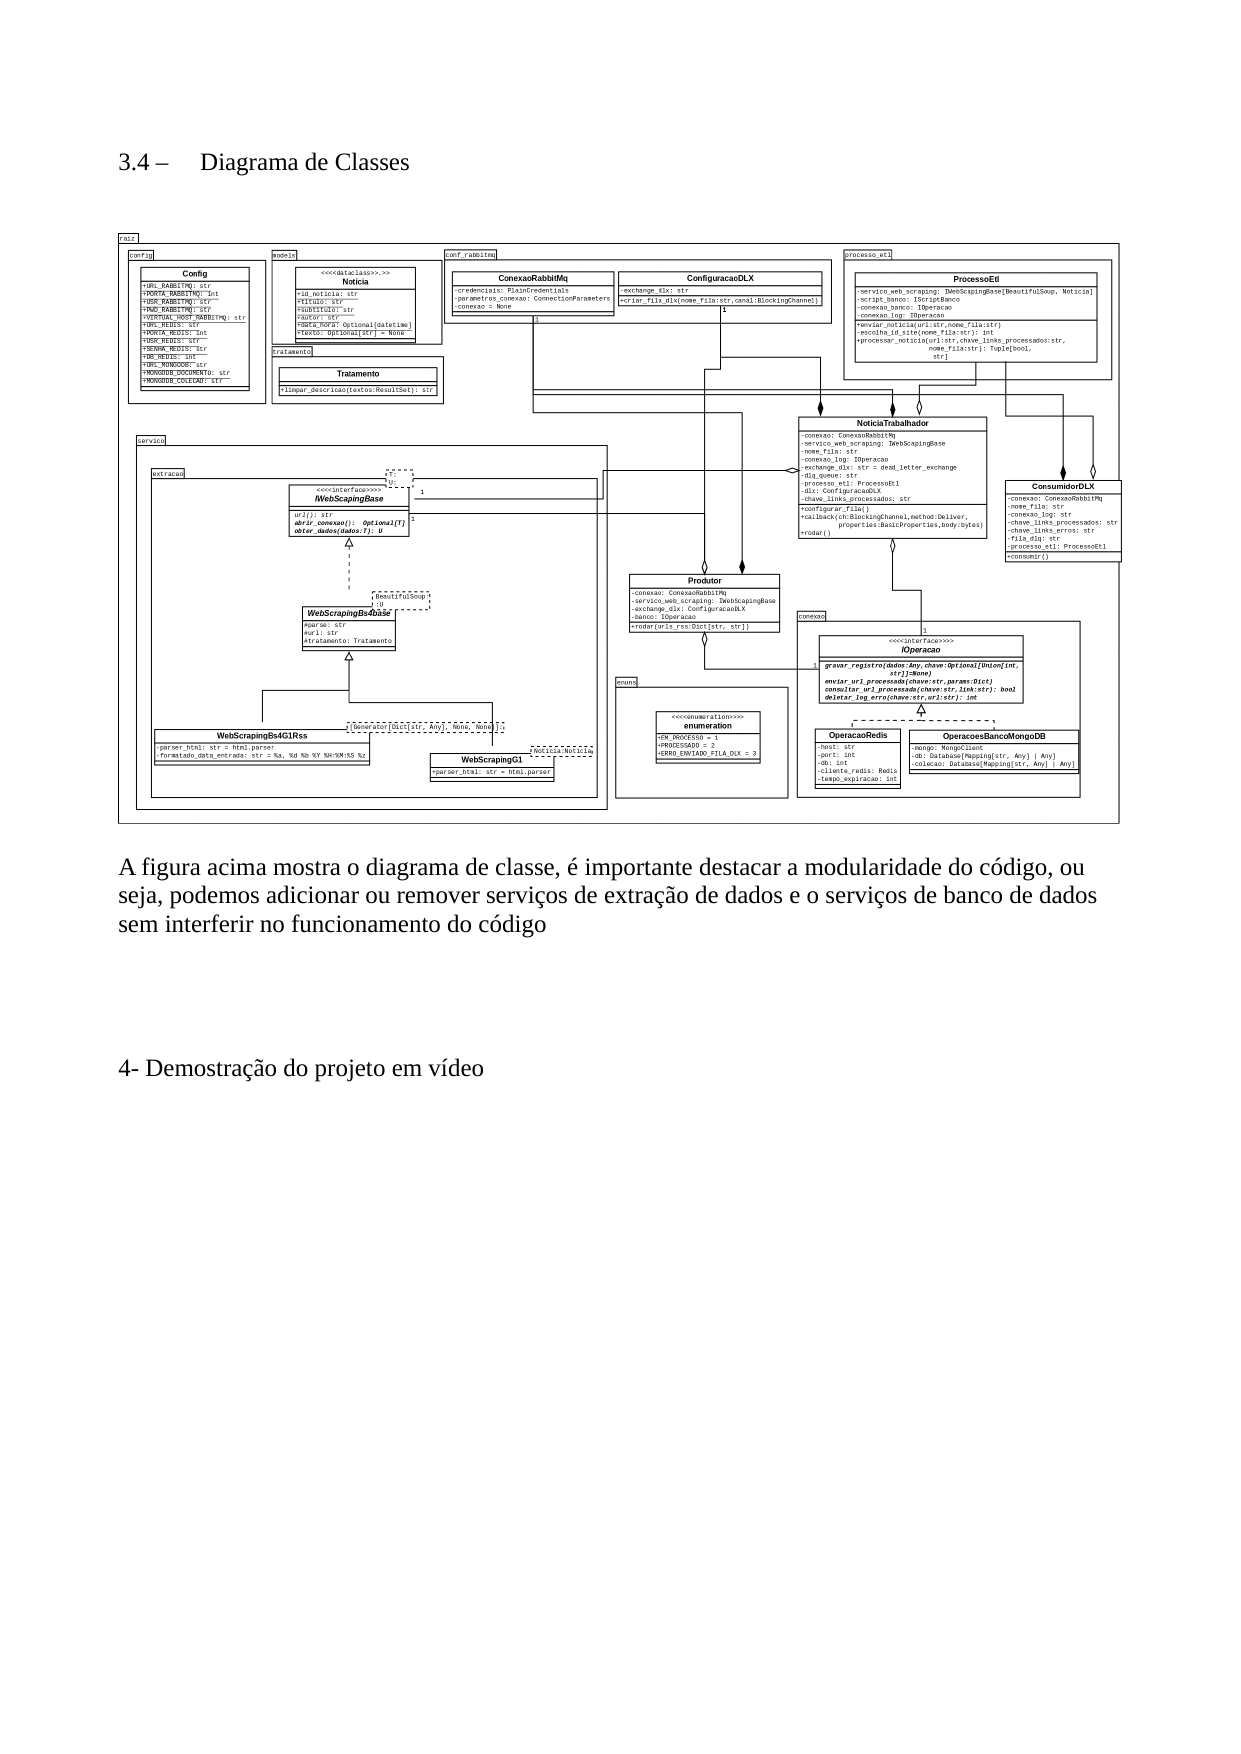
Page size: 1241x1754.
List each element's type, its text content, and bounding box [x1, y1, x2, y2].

text 3.4 – 📐 Diagrama de Classes [118, 147, 1122, 176]
text A figura acima mostra o diagrama de classe, é importante destacar a modularidade do código, ou seja, podemos adicionar ou remover serviços de extração de dados e o serviços de banco de dados sem interferir no funcionamento do código [118, 852, 1122, 938]
picture [118, 233, 1123, 824]
text 4- Demostração do projeto em vídeo [118, 1053, 1122, 1082]
